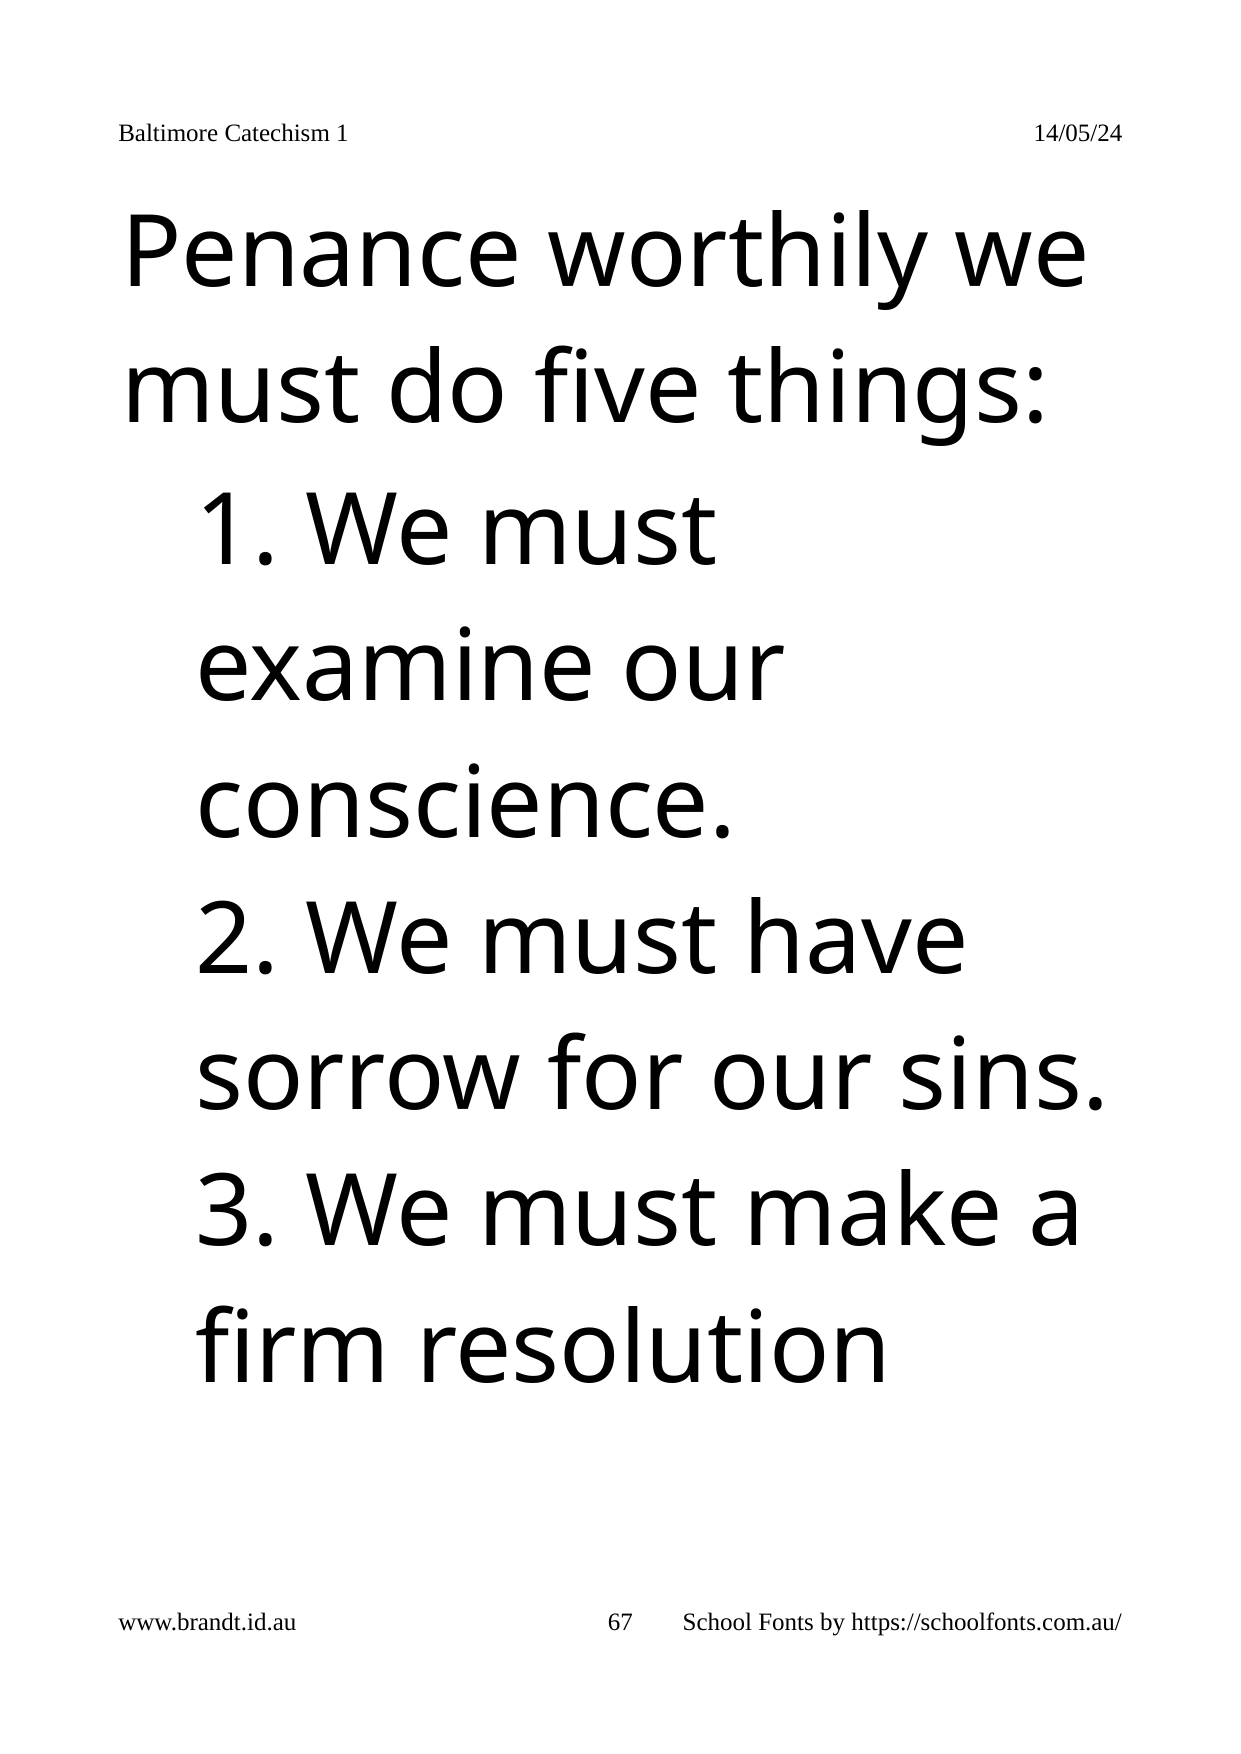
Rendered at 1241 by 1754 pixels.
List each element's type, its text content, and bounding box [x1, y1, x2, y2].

text Penance worthily we must do five things: [118, 176, 1122, 455]
text 1. We must examine our conscience. [192, 455, 1122, 866]
text 2. We must have sorrow for our sins. [192, 866, 1122, 1139]
text 3. We must make a firm resolution [192, 1139, 1122, 1414]
